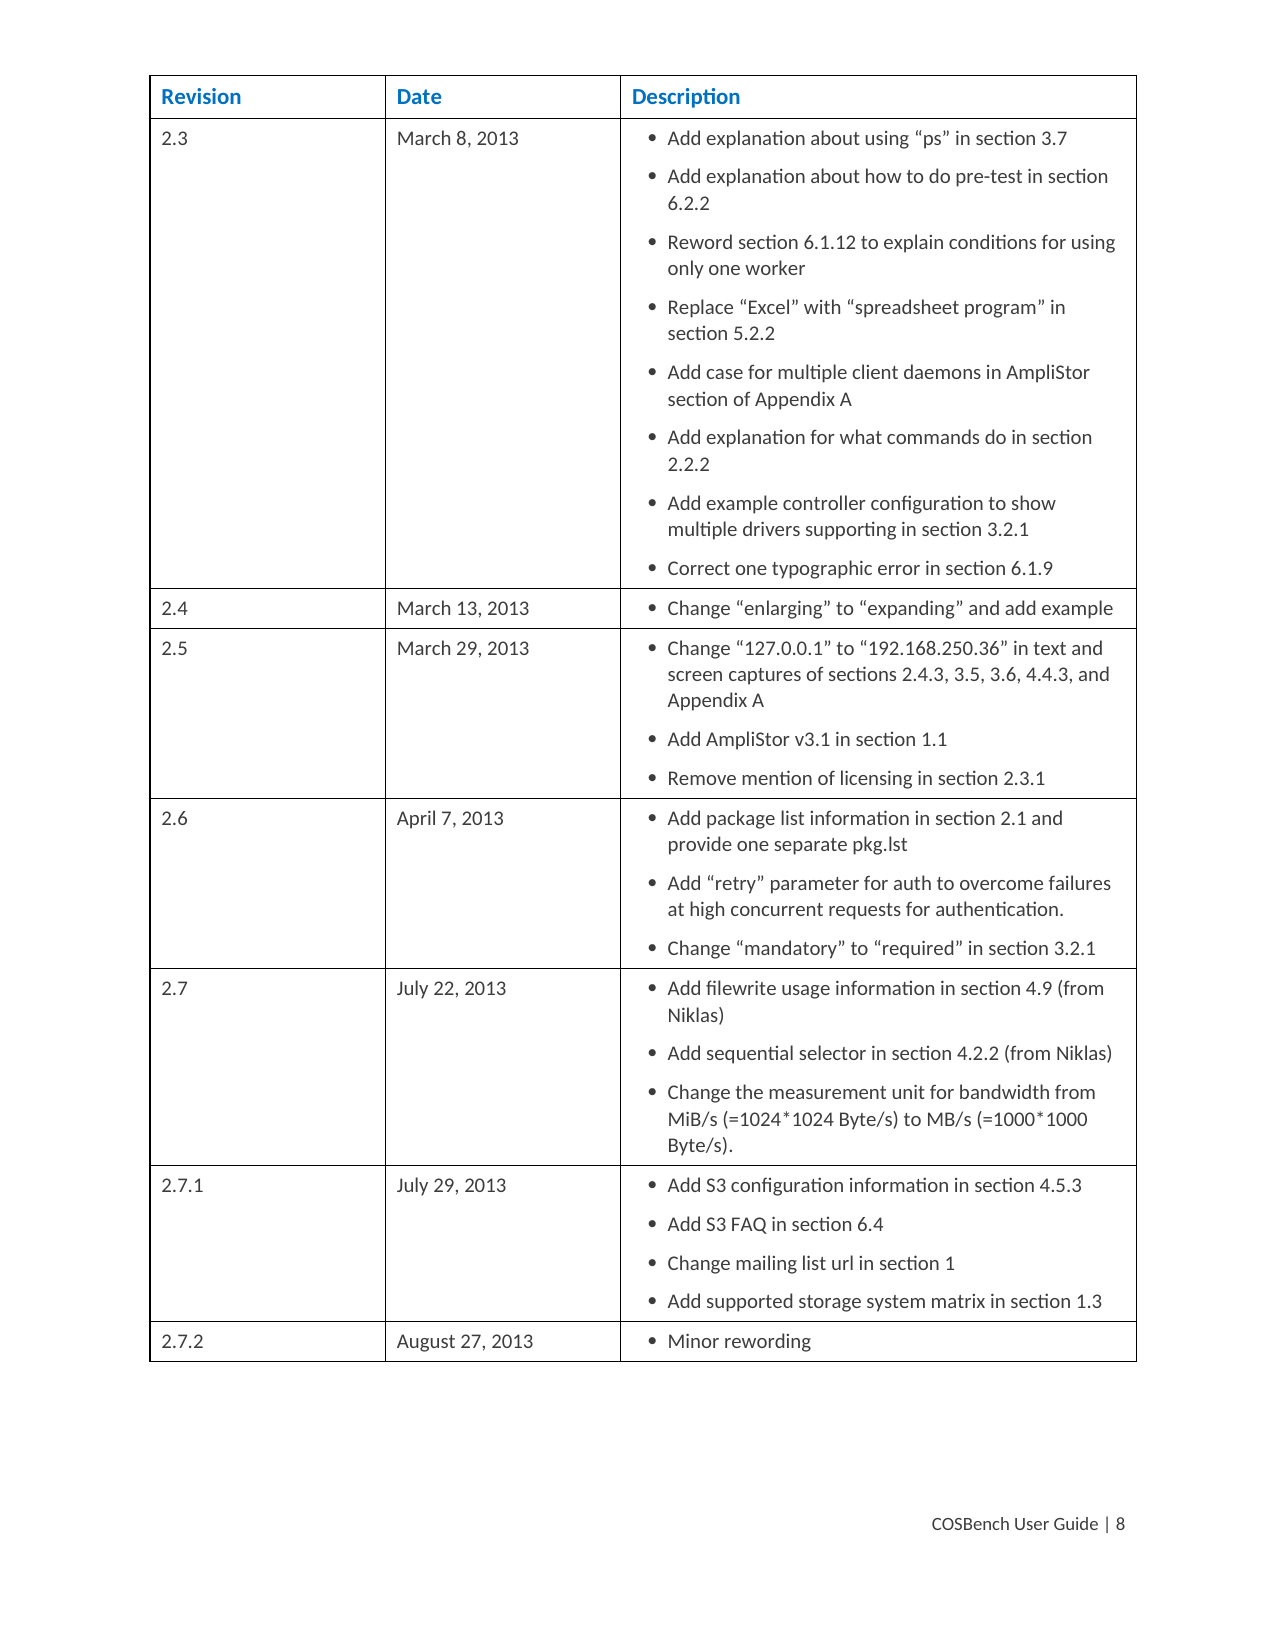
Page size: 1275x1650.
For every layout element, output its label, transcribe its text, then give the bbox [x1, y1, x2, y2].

table_header Description [621, 76, 1136, 118]
table_cell 2.7.1 [151, 1166, 385, 1321]
table_header Date [386, 76, 620, 118]
table_cell March 13, 2013 [386, 589, 620, 627]
table_cell Add explanation about using “ps” in section 3.7 Add explanation about how to do pre-test in section 6.2.2 Reword section 6.1.12 to explain conditions for using only one worker Replace “Excel” with “spreadsheet program” in section 5.2.2 Add case for multiple client daemons in AmpliStor section of Appendix A Add explanation for what commands do in section 2.2.2 Add example controller configuration to show multiple drivers supporting in section 3.2.1 Correct one typographic error in section 6.1.9 [621, 119, 1136, 588]
table_cell 2.7.2 [151, 1322, 385, 1361]
table_cell Add S3 configuration information in section 4.5.3 Add S3 FAQ in section 6.4 Change mailing list url in section 1 Add supported storage system matrix in section 1.3 [621, 1166, 1136, 1321]
table_cell July 29, 2013 [386, 1166, 620, 1321]
table_cell Minor rewording [621, 1322, 1136, 1361]
table_cell 2.4 [151, 589, 385, 627]
table_cell August 27, 2013 [386, 1322, 620, 1361]
table_cell March 8, 2013 [386, 119, 620, 588]
table_cell July 22, 2013 [386, 969, 620, 1165]
table_cell 2.7 [151, 969, 385, 1165]
table_cell Add filewrite usage information in section 4.9 (from Niklas) Add sequential selector in section 4.2.2 (from Niklas) Change the measurement unit for bandwidth from MiB/s (=1024*1024 Byte/s) to MB/s (=1000*1000 Byte/s). [621, 969, 1136, 1165]
table_cell 2.6 [151, 799, 385, 968]
table_cell 2.3 [151, 119, 385, 588]
table_cell Change “127.0.0.1” to “192.168.250.36” in text and screen captures of sections 2.4.3, 3.5, 3.6, 4.4.3, and Appendix A Add AmpliStor v3.1 in section 1.1 Remove mention of licensing in section 2.3.1 [621, 629, 1136, 798]
table_cell 2.5 [151, 629, 385, 798]
table_header Revision [151, 76, 385, 118]
table_cell March 29, 2013 [386, 629, 620, 798]
table_cell Add package list information in section 2.1 and provide one separate pkg.lst Add “retry” parameter for auth to overcome failures at high concurrent requests for authentication. Change “mandatory” to “required” in section 3.2.1 [621, 799, 1136, 968]
table_cell April 7, 2013 [386, 799, 620, 968]
table_cell Change “enlarging” to “expanding” and add example [621, 589, 1136, 627]
